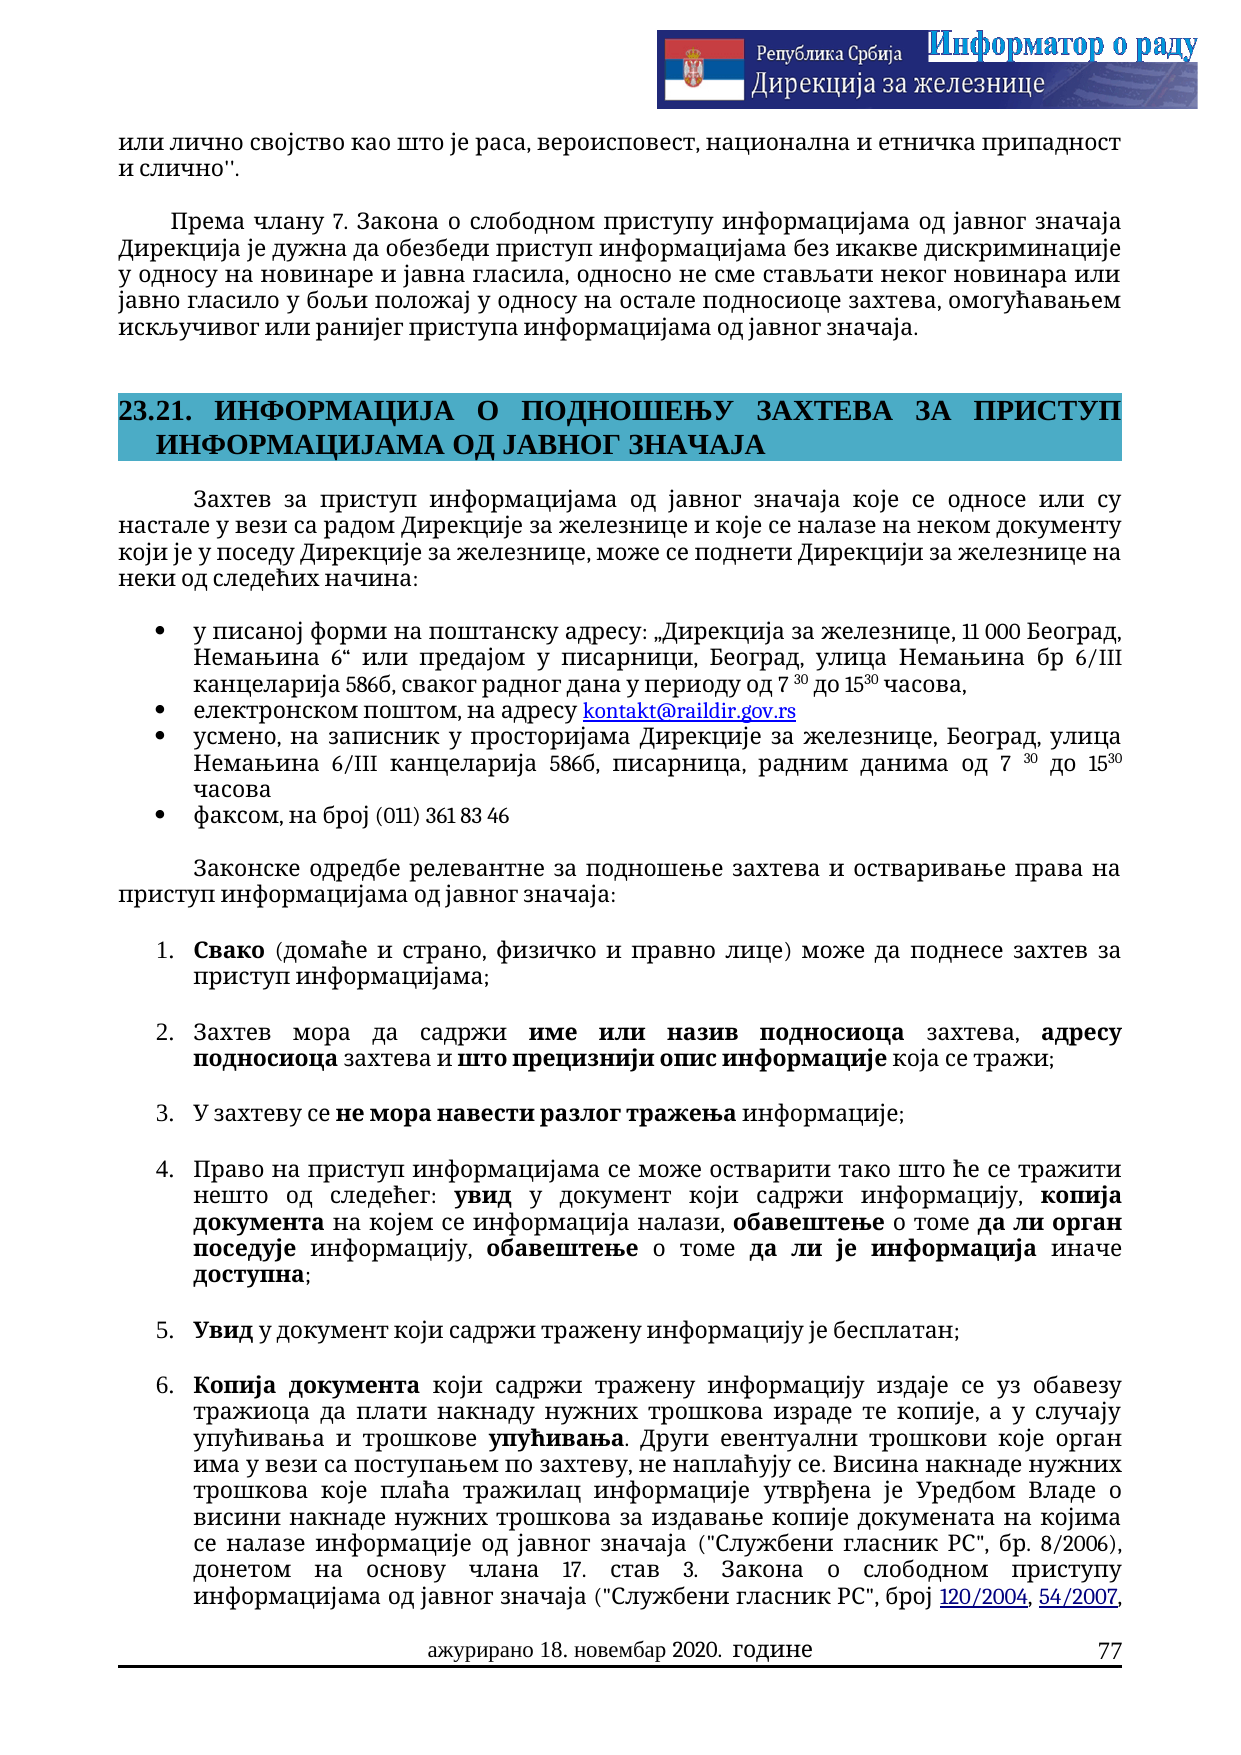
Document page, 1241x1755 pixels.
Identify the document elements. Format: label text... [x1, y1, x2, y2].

list Увид у документ који садржи тражену информацију је бесплатан; [156, 1315, 1122, 1344]
list У захтеву се не мора навести разлог тражења информације; [156, 1098, 1122, 1127]
list у писаној форми на поштанску адресу: „Дирекција за железнице, 11 000 Београд, Немањина 6“ или предајом у писарници, Београд, улица Немањина бр 6/III канцеларија 586б, сваког радног дана у периоду од 7 30 до 1530 часова, [156, 619, 1122, 698]
list усмено, на записник у просторијама Дирекције за железнице, Београд, улица Немањина 6/III канцеларија 586б, писарница, радним данима од 7 30 до 1530 часова [156, 724, 1122, 803]
text Према члану 7. Закона о слободном приступу информацијама од јавног значаја Дирекција је дужна да обезбеди приступ информацијама без икакве дискриминације у односу на новинаре и јавна гласила, односно не сме стављати неког новинара или јавно гласило у бољи положај у односу на остале подносиоце захтева, омогућавањем искључивог или ранијег приступа информацијама од јавног значаја. [118, 209, 1122, 341]
subtitle 21. Информација о подношењу захтева за приступ информацијама од јавног значаја [118, 393, 1122, 461]
text Законске одредбе релевантне за подношење захтева и остваривање права на приступ информацијама од јавног значаја: [118, 856, 1122, 908]
list Свако (домаће и страно, физичко и правно лице) може да поднесе захтев за приступ информацијама; [156, 935, 1122, 990]
list Захтев мора да садржи име или назив подносиоца захтева, адресу подносиоца захтева и што прецизнији опис информације која се тражи; [156, 1017, 1122, 1072]
list електронском поштом, на адресу kontakt@raildir.gov.rs [156, 698, 1122, 724]
text или лично својство као што је раса, вероисповест, национална и етничка припадност и слично''. [118, 130, 1122, 183]
list факсом, на број (011) 361 83 46 [156, 803, 1122, 829]
text Захтев за приступ информацијама од јавног значаја које се односе или су настале у вези са радом Дирекције за железнице и које се налазе на неком документу који је у поседу Дирекције за железнице, може се поднети Дирекцији за железнице на неки од следећих начина: [118, 487, 1122, 592]
list Копија документа који садржи тражену информацију издаје се уз обавезу тражиоца да плати накнаду нужних трошкова израде те копије, а у случају упућивања и трошкове упућивања. Други евентуални трошкови које орган има у вези са поступањем по захтеву, не наплаћују се. Висина накнаде нужних трошкова које плаћа тражилац информације утврђена је Уредбом Владе о висини накнаде нужних трошкова за издавање копије докумената на којима се налазе информације од јавног значаја ("Службени гласник РС", бр. 8/2006), донетом на основу члана 17. став 3. Закона о слободном приступу информацијама од јавног значаја ("Службени гласник РС", број 120/2004, 54/2007, [156, 1370, 1122, 1610]
list Право на приступ информацијама се може остварити тако што ће се тражити нешто од следећег: увид у документ који садржи информацију, копија документа на којем се информација налази, обавештење о томе да ли орган поседује информацију, обавештење о томе да ли је информација иначе доступна; [156, 1154, 1122, 1288]
